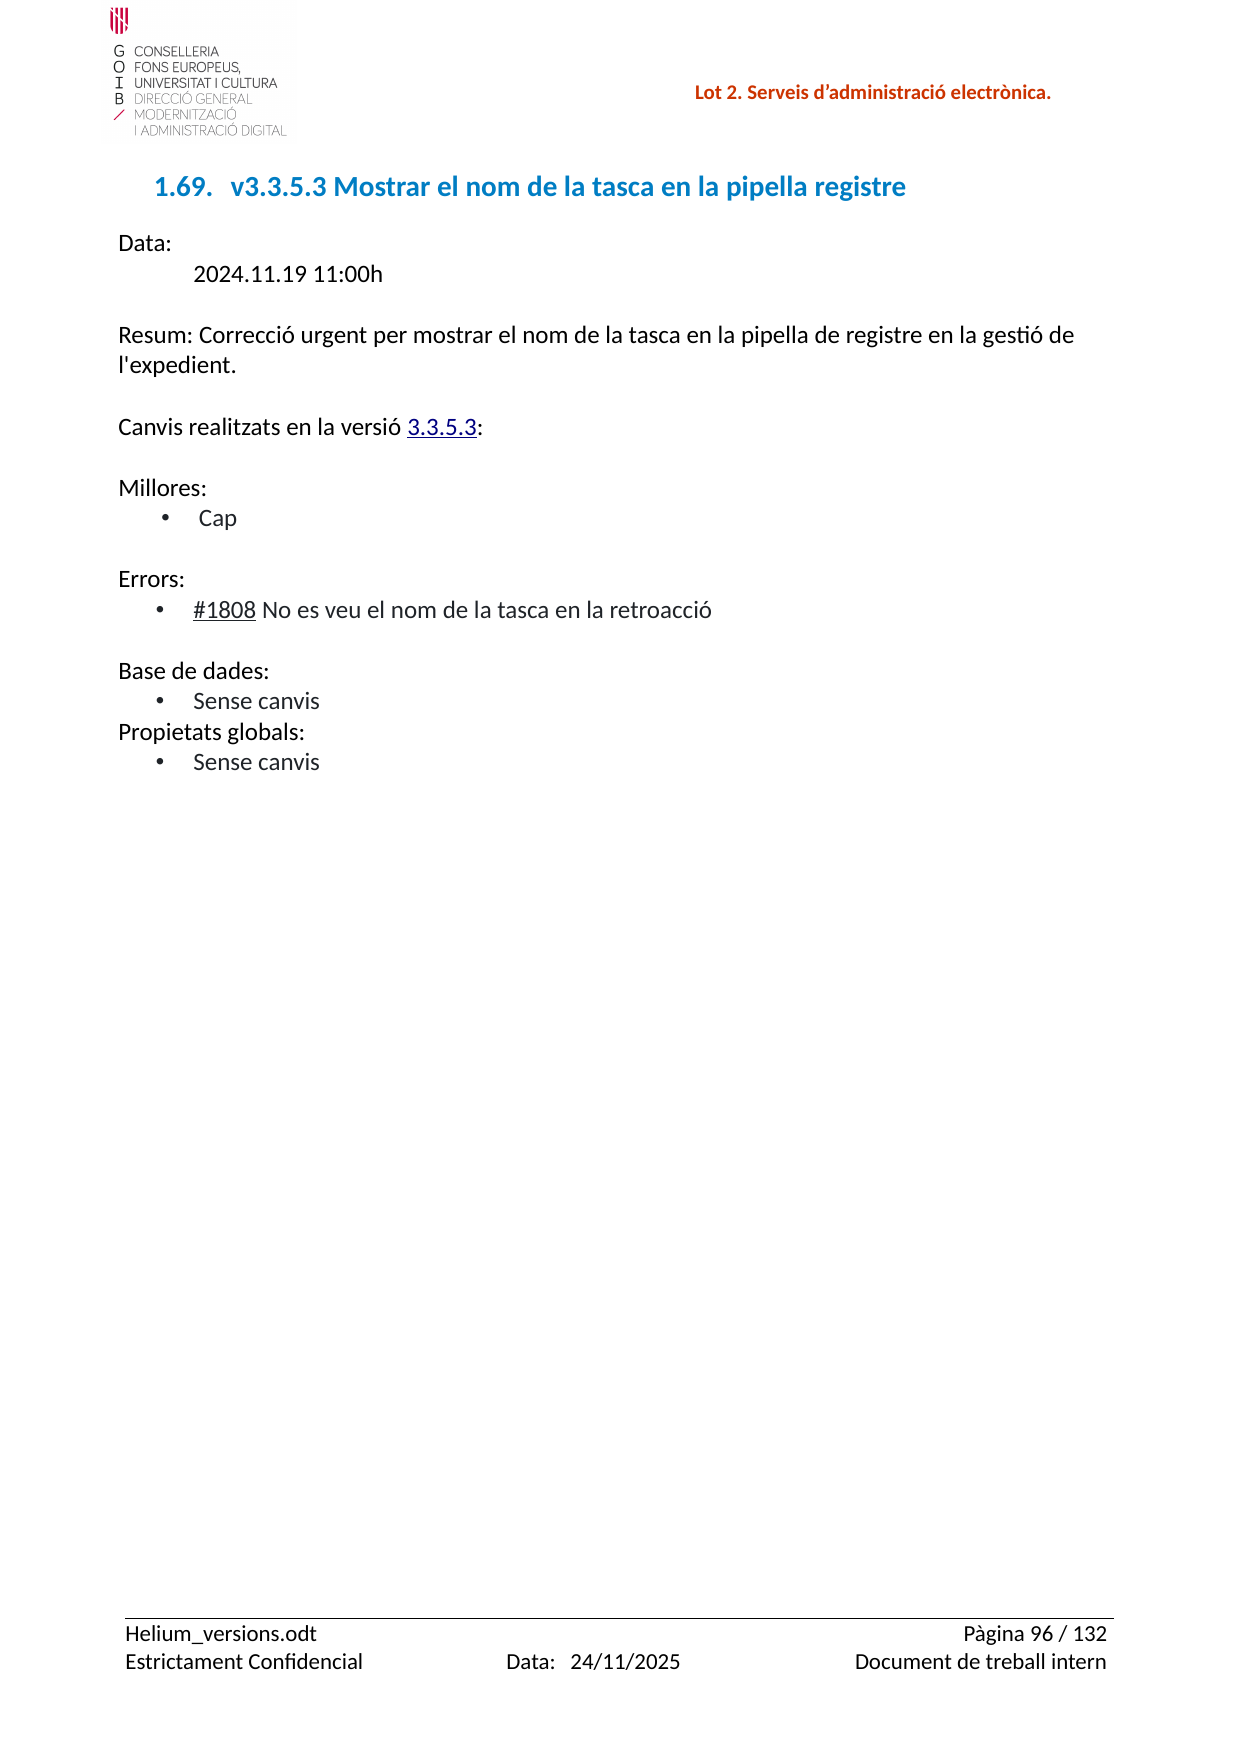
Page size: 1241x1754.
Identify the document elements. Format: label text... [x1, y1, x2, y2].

text Errors: [118, 563, 1122, 594]
list Sense canvis [156, 685, 1122, 716]
picture [100, 0, 297, 144]
text Base de dades: [118, 655, 1122, 685]
text 2024.11.19 11:00h [118, 258, 1122, 289]
text Millores: [118, 472, 1122, 502]
text Canvis realitzats en la versió 3.3.5.3: [118, 411, 1122, 441]
list #1808 No es veu el nom de la tasca en la retroacció [156, 594, 1122, 624]
text Resum: Correcció urgent per mostrar el nom de la tasca en la pipella de registre en la gestió de l'expedient. [118, 319, 1122, 380]
subtitle v3.3.5.3 Mostrar el nom de la tasca en la pipella registre [153, 168, 1122, 204]
text Propietats globals: [118, 716, 1122, 746]
list Sense canvis [156, 746, 1122, 777]
list Cap [161, 502, 1122, 533]
text Data: [118, 228, 1122, 258]
